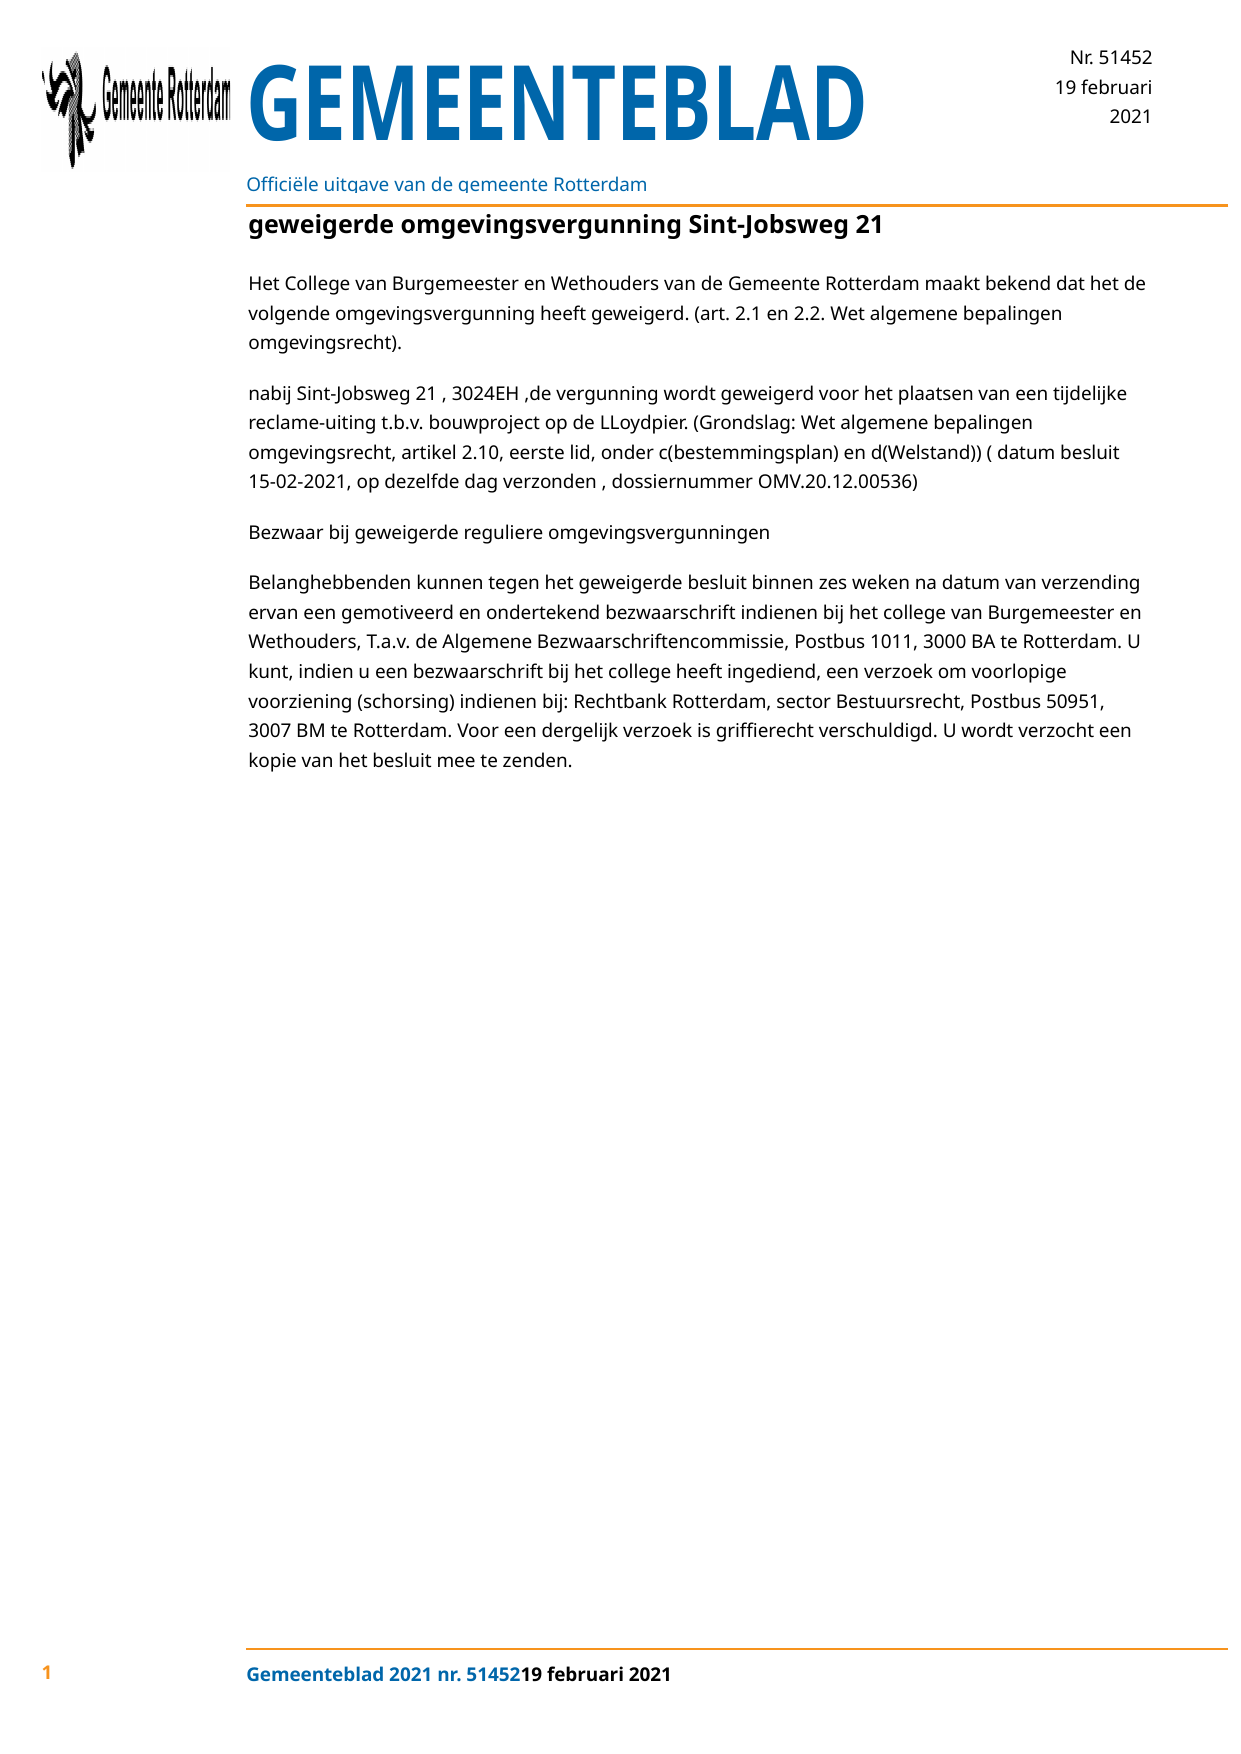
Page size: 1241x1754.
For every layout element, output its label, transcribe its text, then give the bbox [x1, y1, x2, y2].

text geweigerde omgevingsvergunning Sint-Jobsweg 21 [248, 207, 1152, 241]
text Het College van Burgemeester en Wethouders van de Gemeente Rotterdam maakt bekend dat het de volgende omgevingsvergunning heeft geweigerd. (art. 2.1 en 2.2. Wet algemene bepalingen omgevingsrecht). [248, 270, 1152, 355]
text Belanghebbenden kunnen tegen het geweigerde besluit binnen zes weken na datum van verzending ervan een gemotiveerd en ondertekend bezwaarschrift indienen bij het college van Burgemeester en Wethouders, T.a.v. de Algemene Bezwaarschriftencommissie, Postbus 1011, 3000 BA te Rotterdam. U kunt, indien u een bezwaarschrift bij het college heeft ingediend, een verzoek om voorlopige voorziening (schorsing) indienen bij: Rechtbank Rotterdam, sector Bestuursrecht, Postbus 50951, 3007 BM te Rotterdam. Voor een dergelijk verzoek is griffierecht verschuldigd. U wordt verzocht een kopie van het besluit mee te zenden. [248, 569, 1152, 773]
text Bezwaar bij geweigerde reguliere omgevingsvergunningen [248, 519, 1152, 545]
picture [41, 47, 231, 172]
text nabij Sint-Jobsweg 21 , 3024EH ,de vergunning wordt geweigerd voor het plaatsen van een tijdelijke reclame-uiting t.b.v. bouwproject op de LLoydpier. (Grondslag: Wet algemene bepalingen omgevingsrecht, artikel 2.10, eerste lid, onder c(bestemmingsplan) en d(Welstand)) ( datum besluit 15-02-2021, op dezelfde dag verzonden , dossiernummer OMV.20.12.00536) [248, 380, 1152, 494]
